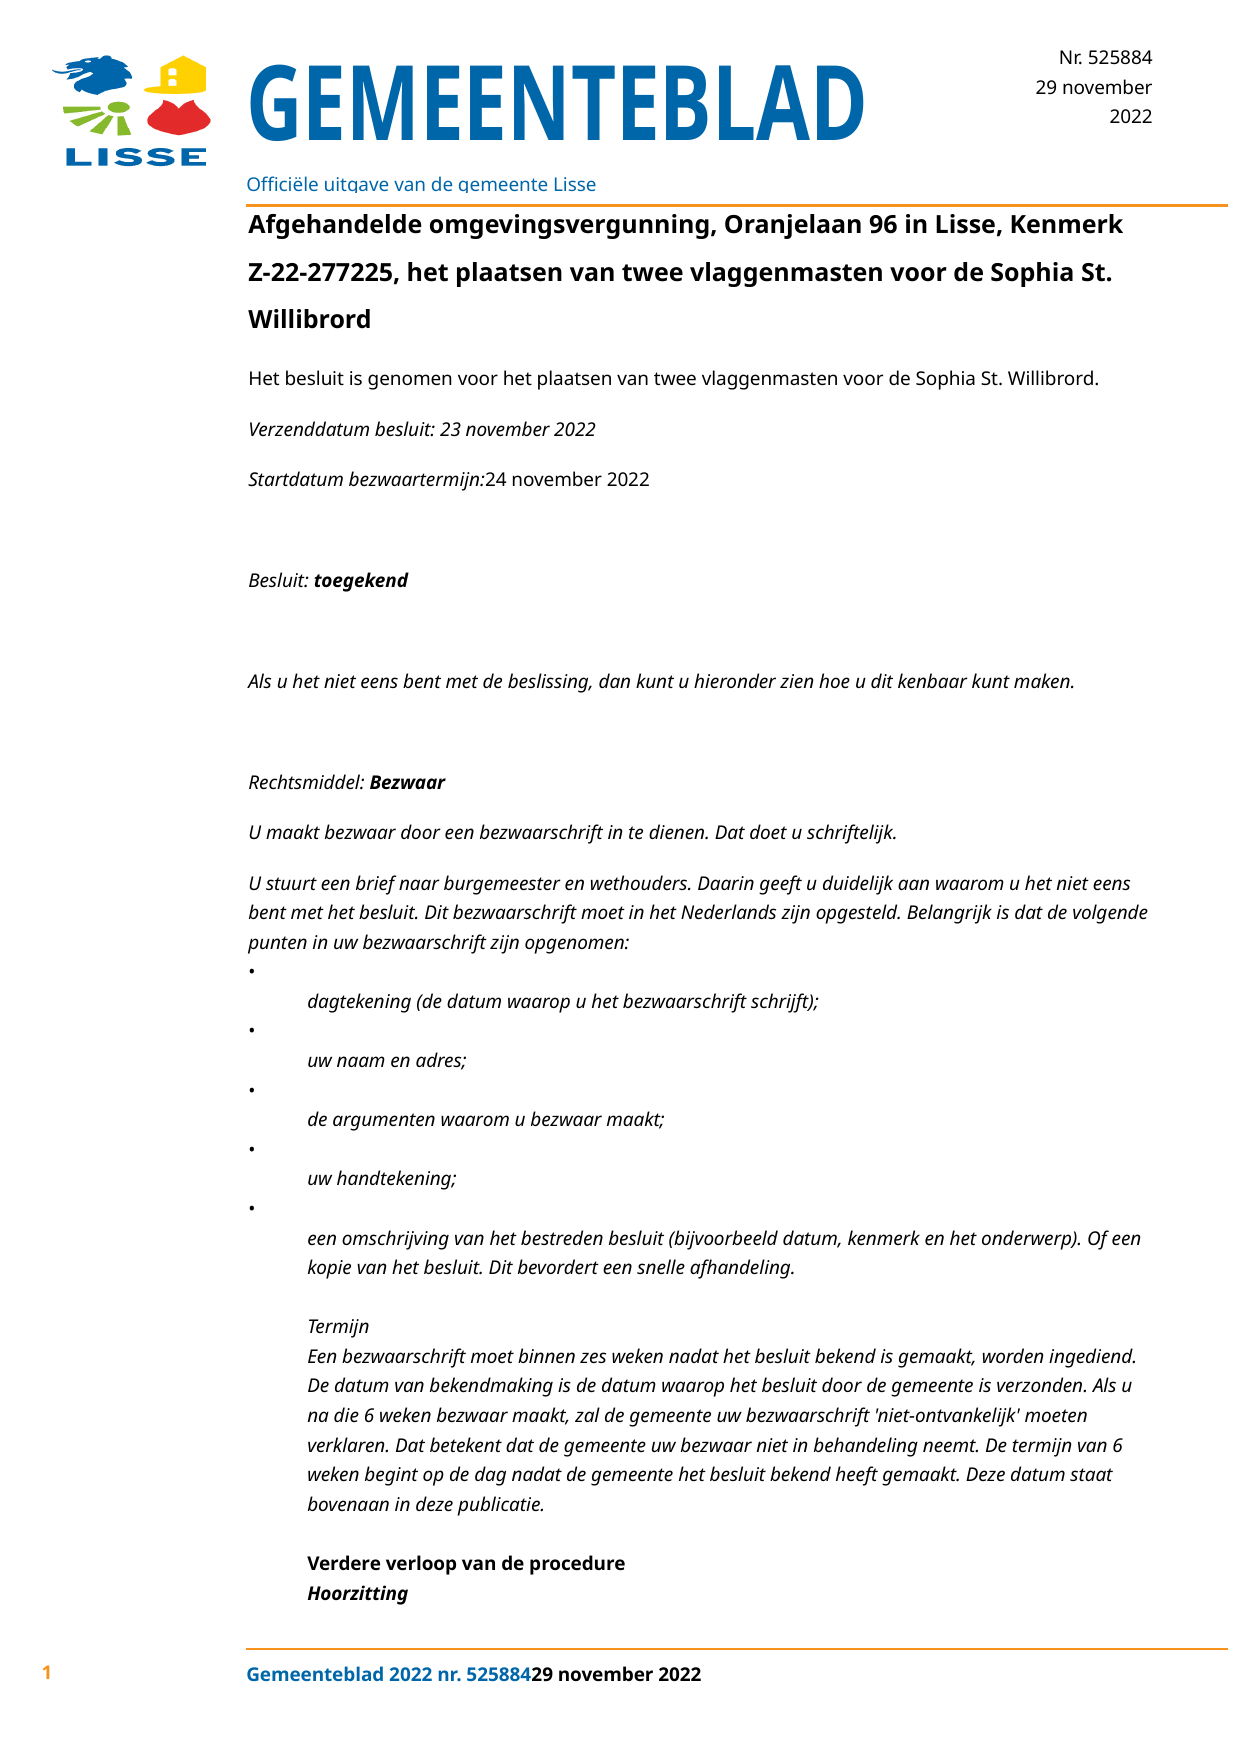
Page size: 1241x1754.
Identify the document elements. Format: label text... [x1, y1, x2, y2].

text Startdatum bezwaartermijn:24 november 2022 [248, 466, 1152, 492]
list Een bezwaarschrift moet binnen zes weken nadat het besluit bekend is gemaakt, worden ingediend. De datum van bekendmaking is de datum waarop het besluit door de gemeente is verzonden. Als u na die 6 weken bezwaar maakt, zal de gemeente uw bezwaarschrift 'niet-ontvankelijk' moeten verklaren. Dat betekent dat de gemeente uw bezwaar niet in behandeling neemt. De termijn van 6 weken begint op de dag nadat de gemeente het besluit bekend heeft gemaakt. Deze datum staat bovenaan in deze publicatie. [248, 1343, 1152, 1517]
text Afgehandelde omgevingsvergunning, Oranjelaan 96 in Lisse, Kenmerk Z-22-277225, het plaatsen van twee vlaggenmasten voor de Sophia St. Willibrord [248, 207, 1152, 336]
list de argumenten waarom u bezwaar maakt; [248, 1106, 1152, 1132]
list dagtekening (de datum waarop u het bezwaarschrift schrijft); [248, 988, 1152, 1014]
list uw handtekening; [248, 1166, 1152, 1191]
text Besluit: toegekend [248, 567, 1152, 593]
text Verzenddatum besluit: 23 november 2022 [248, 416, 1152, 442]
picture [41, 47, 231, 172]
text Het besluit is genomen voor het plaatsen van twee vlaggenmasten voor de Sophia St. Willibrord. [248, 366, 1152, 391]
list uw naam en adres; [248, 1047, 1152, 1073]
list Verdere verloop van de procedure [248, 1550, 1152, 1576]
list Termijn [248, 1313, 1152, 1339]
text U maakt bezwaar door een bezwaarschrift in te dienen. Dat doet u schriftelijk. [248, 819, 1152, 845]
text Rechtsmiddel: Bezwaar [248, 769, 1152, 794]
list Hoorzitting [248, 1580, 1152, 1605]
list een omschrijving van het bestreden besluit (bijvoorbeeld datum, kenmerk en het onderwerp). Of een kopie van het besluit. Dit bevordert een snelle afhandeling. [248, 1225, 1152, 1280]
text Als u het niet eens bent met de beslissing, dan kunt u hieronder zien hoe u dit kenbaar kunt maken. [248, 668, 1152, 694]
text U stuurt een brief naar burgemeester en wethouders. Daarin geeft u duidelijk aan waarom u het niet eens bent met het besluit. Dit bezwaarschrift moet in het Nederlands zijn opgesteld. Belangrijk is dat de volgende punten in uw bezwaarschrift zijn opgenomen: [248, 870, 1152, 954]
